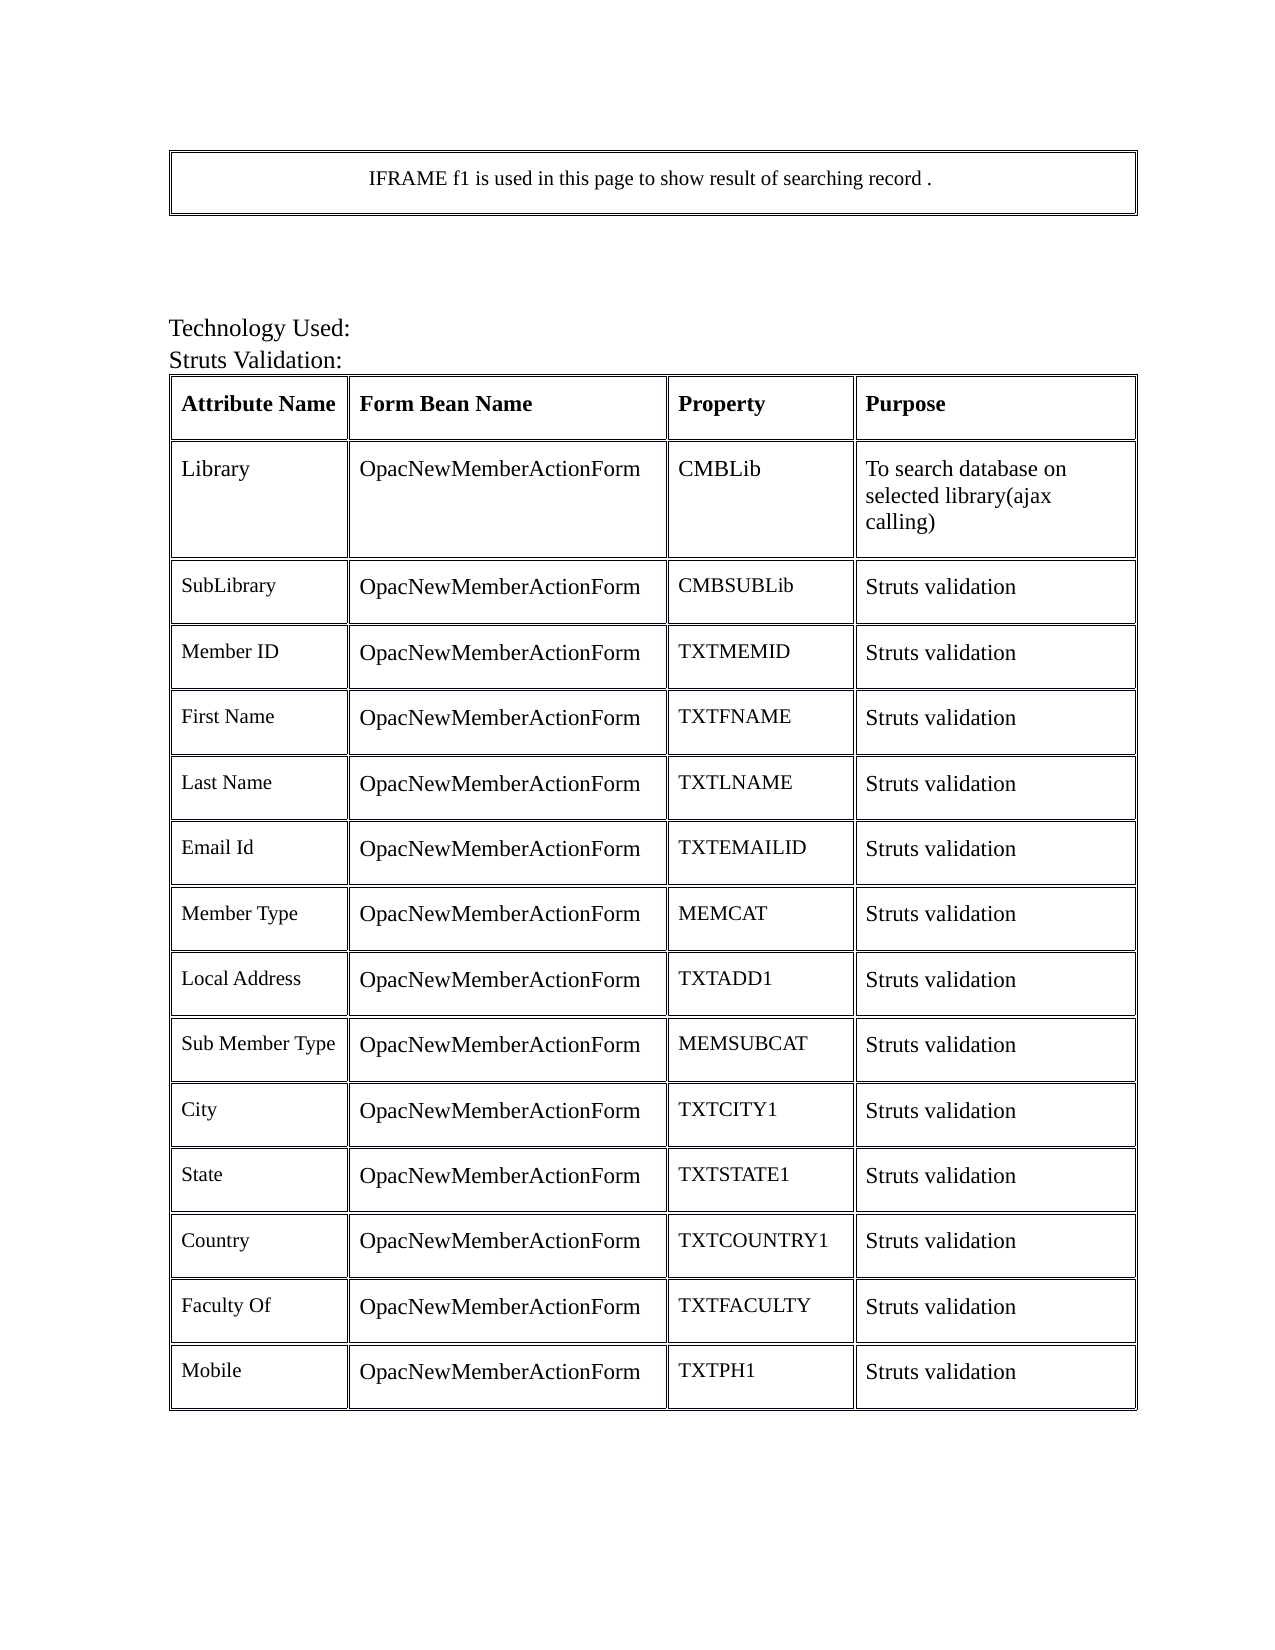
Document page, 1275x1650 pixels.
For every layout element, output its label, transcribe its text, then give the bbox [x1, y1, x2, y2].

table_cell TXTSTATE1 [669, 1149, 853, 1211]
table_cell CMBSUBLib [669, 561, 853, 623]
table_cell Country [172, 1215, 347, 1277]
table_cell To search database on selected library(ajax calling) [857, 442, 1135, 557]
table_cell Email Id [172, 822, 347, 884]
table_cell Struts validation [857, 626, 1135, 688]
table_cell First Name [172, 691, 347, 753]
table_cell OpacNewMemberActionForm [350, 626, 666, 688]
table_cell Struts validation [857, 561, 1135, 623]
table_cell State [172, 1149, 347, 1211]
table_cell OpacNewMemberActionForm [350, 1149, 666, 1211]
table_cell TXTADD1 [669, 953, 853, 1015]
table_cell TXTCOUNTRY1 [669, 1215, 853, 1277]
table_cell Struts validation [857, 1346, 1135, 1408]
table_cell MEMSUBCAT [669, 1019, 853, 1081]
table_cell Mobile [172, 1346, 347, 1408]
table_cell OpacNewMemberActionForm [350, 757, 666, 819]
table_cell TXTPH1 [669, 1346, 853, 1408]
table_cell OpacNewMemberActionForm [350, 1215, 666, 1277]
table_header Purpose [857, 377, 1135, 439]
table_cell OpacNewMemberActionForm [350, 442, 666, 557]
table_cell Struts validation [857, 1084, 1135, 1146]
table_header Form Bean Name [350, 377, 666, 439]
table_cell CMBLib [669, 442, 853, 557]
table_cell Struts validation [857, 1215, 1135, 1277]
table_header Property [669, 377, 853, 439]
table_cell OpacNewMemberActionForm [350, 953, 666, 1015]
table_cell OpacNewMemberActionForm [350, 1346, 666, 1408]
table_cell OpacNewMemberActionForm [350, 1280, 666, 1342]
table_cell Struts validation [857, 1280, 1135, 1342]
table_cell OpacNewMemberActionForm [350, 888, 666, 950]
table_cell Struts validation [857, 1019, 1135, 1081]
table_cell OpacNewMemberActionForm [350, 1019, 666, 1081]
table_header Attribute Name [172, 377, 347, 439]
table_cell Member Type [172, 888, 347, 950]
table_cell TXTFACULTY [669, 1280, 853, 1342]
table_cell OpacNewMemberActionForm [350, 822, 666, 884]
table_cell Local Address [172, 953, 347, 1015]
table_cell Library [172, 442, 347, 557]
table_cell Struts validation [857, 953, 1135, 1015]
table_cell Struts validation [857, 888, 1135, 950]
table_cell TXTEMAILID [669, 822, 853, 884]
table_cell Struts validation [857, 757, 1135, 819]
table_cell Faculty Of [172, 1280, 347, 1342]
table_cell Sub Member Type [172, 1019, 347, 1081]
text Struts Validation: [150, 345, 1125, 374]
table_cell Struts validation [857, 691, 1135, 753]
table_cell Member ID [172, 626, 347, 688]
table_cell TXTCITY1 [669, 1084, 853, 1146]
table_cell MEMCAT [669, 888, 853, 950]
table_cell TXTFNAME [669, 691, 853, 753]
table_cell Struts validation [857, 1149, 1135, 1211]
table_cell OpacNewMemberActionForm [350, 561, 666, 623]
table_cell OpacNewMemberActionForm [350, 691, 666, 753]
table_cell TXTLNAME [669, 757, 853, 819]
table_cell IFRAME f1 is used in this page to show result of searching record . [172, 153, 1135, 213]
table_cell OpacNewMemberActionForm [350, 1084, 666, 1146]
table_cell City [172, 1084, 347, 1146]
table_cell Struts validation [857, 822, 1135, 884]
text Technology Used: [150, 313, 1125, 342]
table_cell Last Name [172, 757, 347, 819]
table_cell TXTMEMID [669, 626, 853, 688]
table_cell SubLibrary [172, 561, 347, 623]
